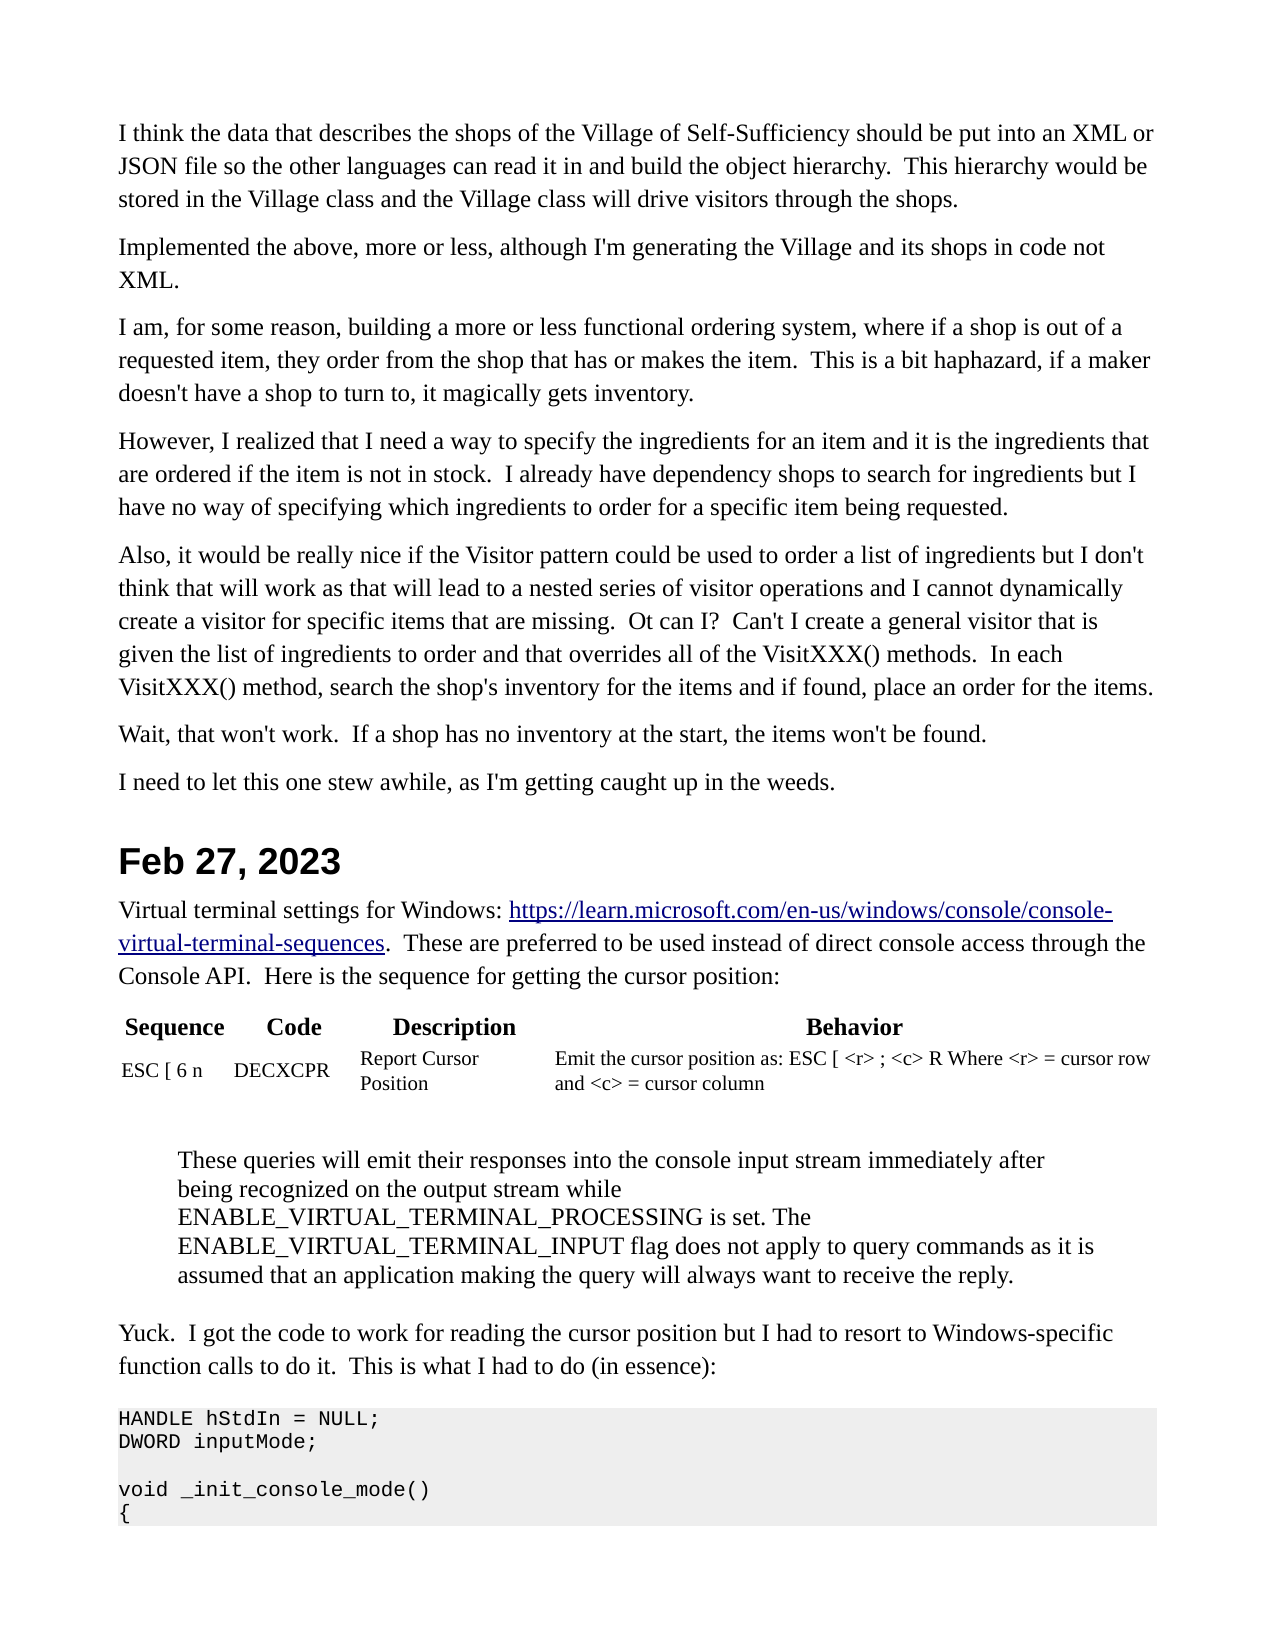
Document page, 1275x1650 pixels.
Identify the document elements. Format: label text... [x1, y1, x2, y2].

text HANDLE hStdIn = NULL; [118, 1408, 1157, 1431]
text I am, for some reason, building a more or less functional ordering system, where if a shop is out of a requested item, they order from the shop that has or makes the item. This is a bit haphazard, if a maker doesn't have a shop to turn to, it magically gets inventory. [118, 312, 1157, 407]
table_cell ESC [ 6 n [118, 1044, 231, 1097]
text Wait, that won't work. If a shop has no inventory at the start, the items won't be found. [118, 719, 1157, 748]
table_cell Report Cursor Position [357, 1044, 552, 1097]
table_header Description [357, 1009, 552, 1043]
table_header Behavior [552, 1009, 1157, 1043]
text I need to let this one stew awhile, as I'm getting caught up in the weeds. [118, 767, 1157, 796]
subtitle Feb 27, 2023 [118, 839, 1157, 883]
text I think the data that describes the shops of the Village of Self-Sufficiency should be put into an XML or JSON file so the other languages can read it in and build the object hierarchy. This hierarchy would be stored in the Village class and the Village class will drive visitors through the shops. [118, 118, 1157, 213]
text DWORD inputMode; [118, 1431, 1157, 1455]
text Yuck. I got the code to work for reading the cursor position but I had to resort to Windows-specific function calls to do it. This is what I had to do (in essence): [118, 1318, 1157, 1380]
text void _init_console_mode() [118, 1479, 1157, 1502]
text Implemented the above, more or less, although I'm generating the Village and its shops in code not XML. [118, 232, 1157, 293]
text However, I realized that I need a way to specify the ingredients for an item and it is the ingredients that are ordered if the item is not in stock. I already have dependency shops to search for ingredients but I have no way of specifying which ingredients to order for a specific item being requested. [118, 426, 1157, 521]
table_cell Emit the cursor position as: ESC [ <r> ; <c> R Where <r> = cursor row and <c> = cursor column [552, 1044, 1157, 1097]
text Virtual terminal settings for Windows: https://learn.microsoft.com/en-us/windows/console/console-virtual-terminal-sequences. These are preferred to be used instead of direct console access through the Console API. Here is the sequence for getting the cursor position: [118, 895, 1157, 990]
table_cell DECXCPR [231, 1044, 357, 1097]
text Also, it would be really nice if the Visitor pattern could be used to order a list of ingredients but I don't think that will work as that will lead to a nested series of visitor operations and I cannot dynamically create a visitor for specific items that are missing. Ot can I? Can't I create a general visitor that is given the list of ingredients to order and that overrides all of the VisitXXX() methods. In each VisitXXX() method, search the shop's inventory for the items and if found, place an order for the items. [118, 540, 1157, 701]
table_header Code [231, 1009, 357, 1043]
text { [118, 1502, 1157, 1526]
text These queries will emit their responses into the console input stream immediately after being recognized on the output stream while ENABLE_VIRTUAL_TERMINAL_PROCESSING is set. The ENABLE_VIRTUAL_TERMINAL_INPUT flag does not apply to query commands as it is assumed that an application making the query will always want to receive the reply. [177, 1145, 1098, 1289]
table_header Sequence [118, 1009, 231, 1043]
